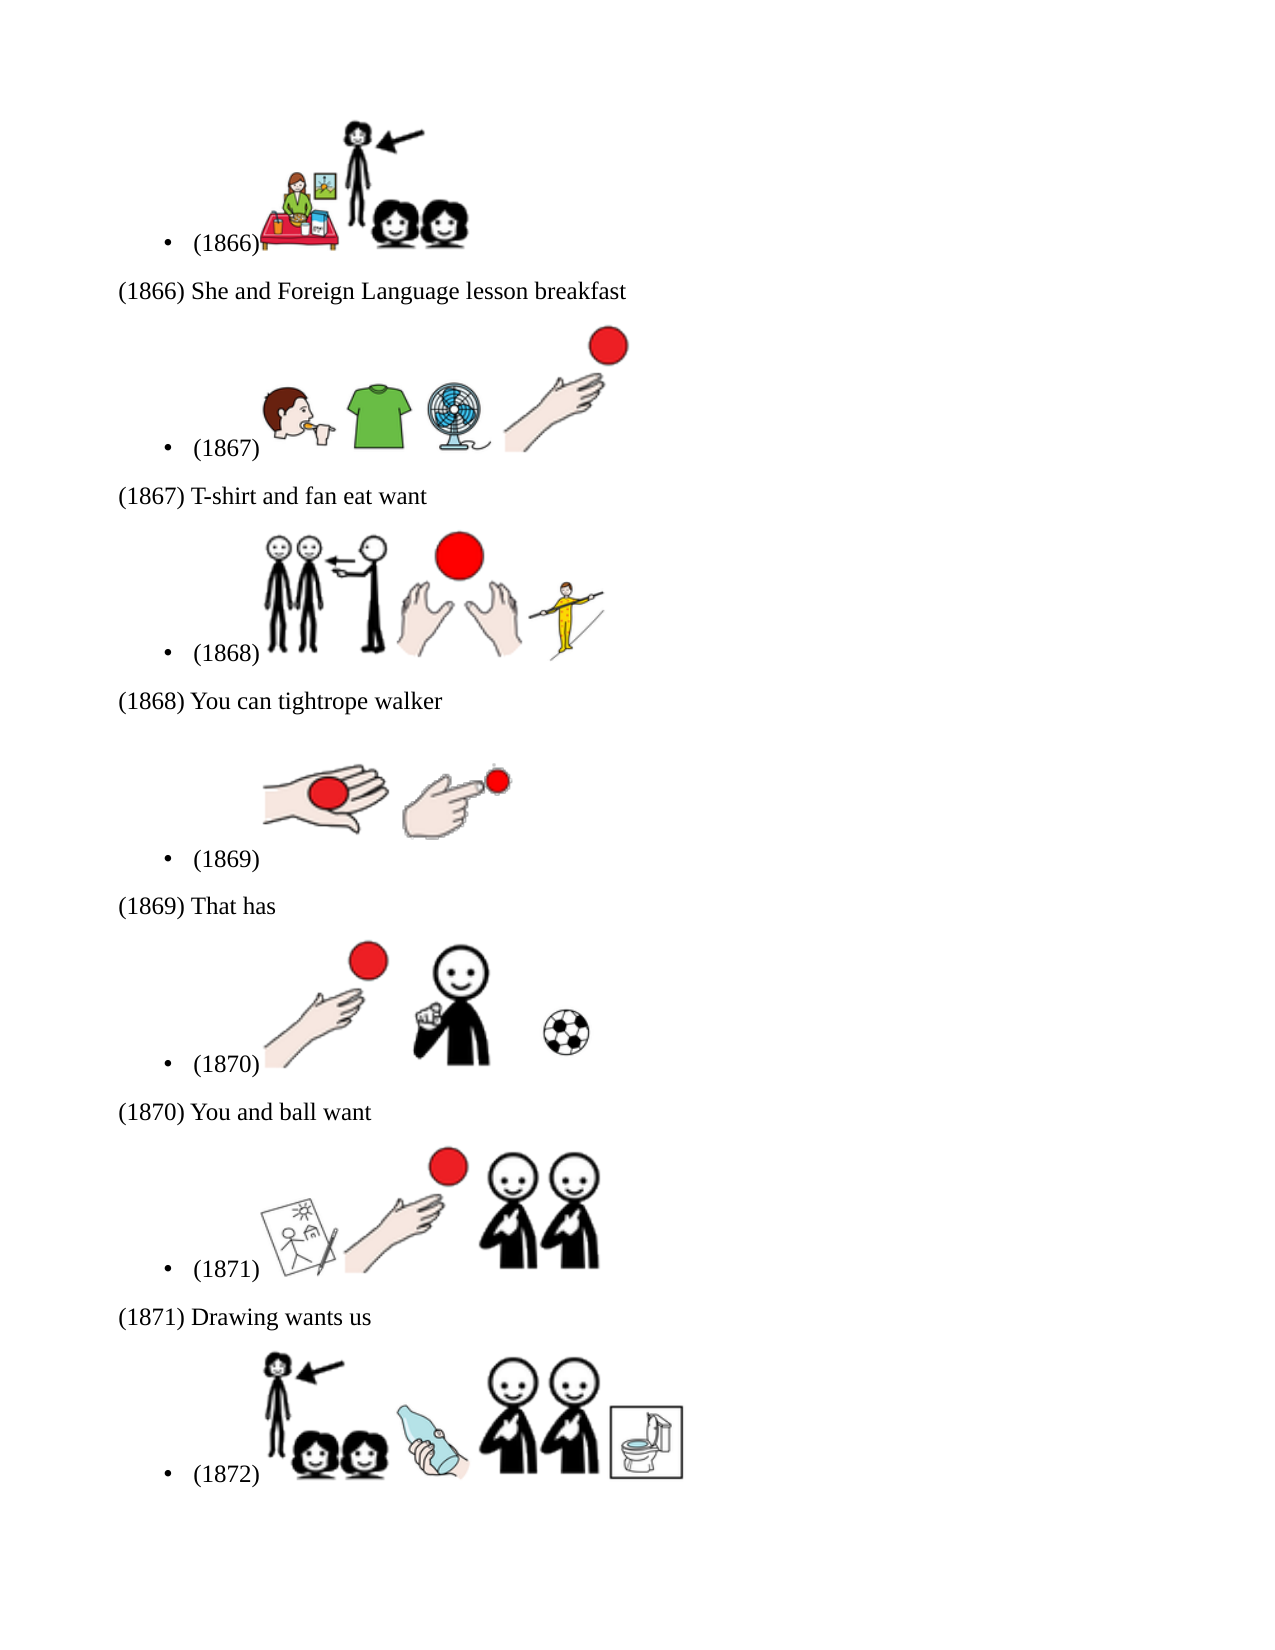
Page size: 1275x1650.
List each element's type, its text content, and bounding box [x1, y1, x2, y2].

picture [259, 528, 607, 662]
text (1870) You and ball want [118, 1097, 1157, 1125]
list (1869) [164, 841, 1157, 872]
text (1866) She and Foreign Language lesson breakfast [118, 276, 1157, 304]
picture [259, 118, 474, 252]
text (1871) Drawing wants us [118, 1302, 1157, 1331]
text (1869) That has [118, 891, 1157, 920]
picture [259, 733, 527, 867]
list (1866) [164, 225, 1157, 257]
picture [259, 323, 634, 457]
picture [259, 1349, 687, 1483]
list (1867) [164, 430, 1157, 462]
list (1872) [164, 1456, 1157, 1488]
picture [259, 938, 607, 1073]
list (1870) [164, 1046, 1157, 1078]
text (1867) T-shirt and fan eat want [118, 481, 1157, 510]
picture [259, 1144, 607, 1278]
text (1868) You can tightrope walker [118, 686, 1157, 715]
list (1868) [164, 636, 1157, 667]
list (1871) [164, 1251, 1157, 1283]
